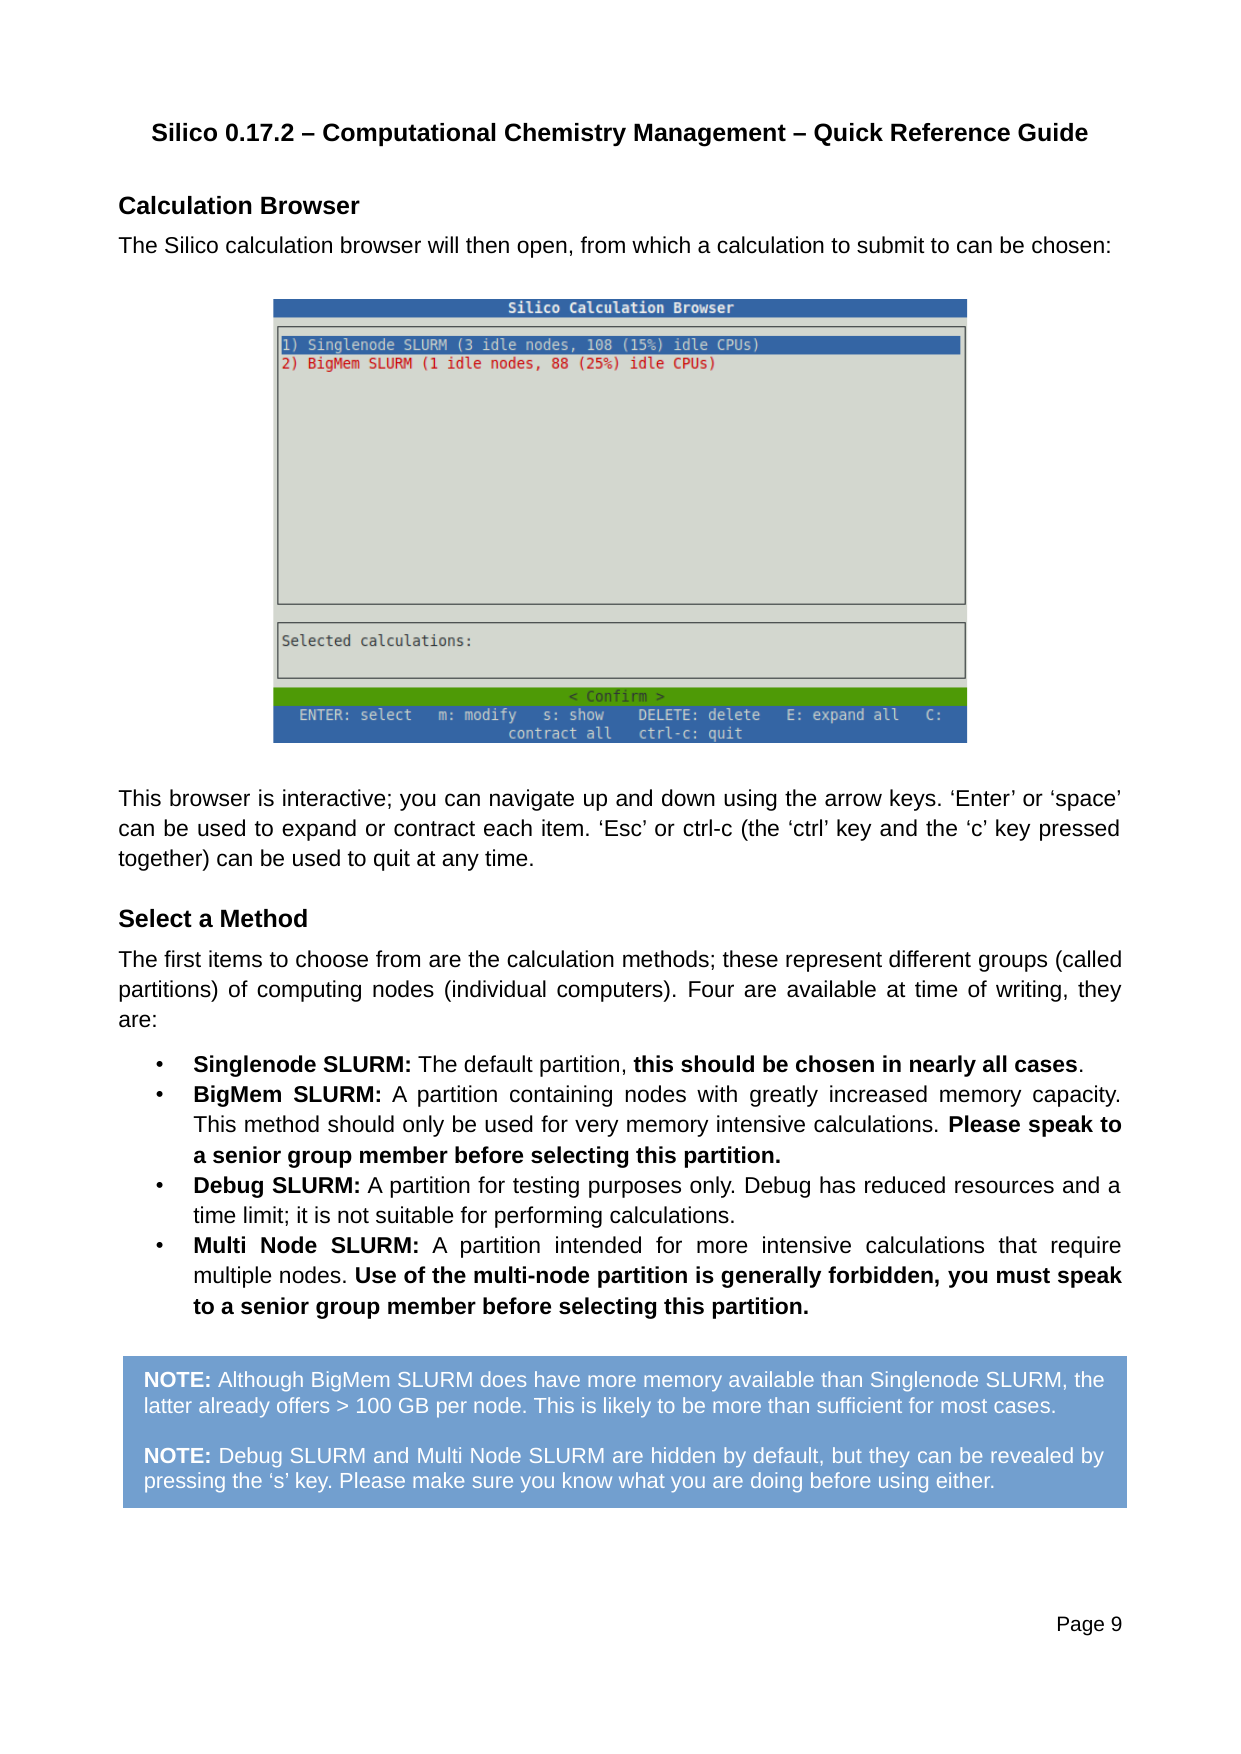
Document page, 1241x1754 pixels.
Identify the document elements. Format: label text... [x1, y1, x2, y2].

text [118, 290, 1122, 751]
list Debug SLURM: A partition for testing purposes only. Debug has reduced resources and a time limit; it is not suitable for performing calculations. [156, 1172, 1122, 1228]
text This browser is interactive; you can navigate up and down using the arrow keys. ‘Enter’ or ‘space’ can be used to expand or contract each item. ‘Esc’ or ctrl-c (the ‘ctrl’ key and the ‘c’ key pressed together) can be used to quit at any time. [118, 751, 1122, 871]
list Singlenode SLURM: The default partition, this should be chosen in nearly all cases. [156, 1051, 1122, 1077]
list Multi Node SLURM: A partition intended for more intensive calculations that require multiple nodes. Use of the multi-node partition is generally forbidden, you must speak to a senior group member before selecting this partition. [156, 1232, 1122, 1319]
list NOTE: Debug SLURM and Multi Node SLURM are hidden by default, but they can be revealed by pressing the ‘s’ key. Please make sure you know what you are doing before using either. [143, 1443, 1106, 1493]
list NOTE: Although BigMem SLURM does have more memory available than Singlenode SLURM, the latter already offers > 100 GB per node. This is likely to be more than sufficient for most cases. [143, 1367, 1106, 1418]
text The first items to choose from are the calculation methods; these represent different groups (called partitions) of computing nodes (individual computers). Four are available at time of writing, they are: [118, 946, 1122, 1032]
text The Silico calculation browser will then open, from which a calculation to submit to can be chosen: [118, 232, 1122, 258]
subtitle Select a Method [118, 904, 1122, 933]
list BigMem SLURM: A partition containing nodes with greatly increased memory capacity. This method should only be used for very memory intensive calculations. Please speak to a senior group member before selecting this partition. [156, 1081, 1122, 1168]
text [118, 277, 1122, 290]
subtitle Calculation Browser [118, 191, 1122, 220]
picture [273, 299, 968, 743]
